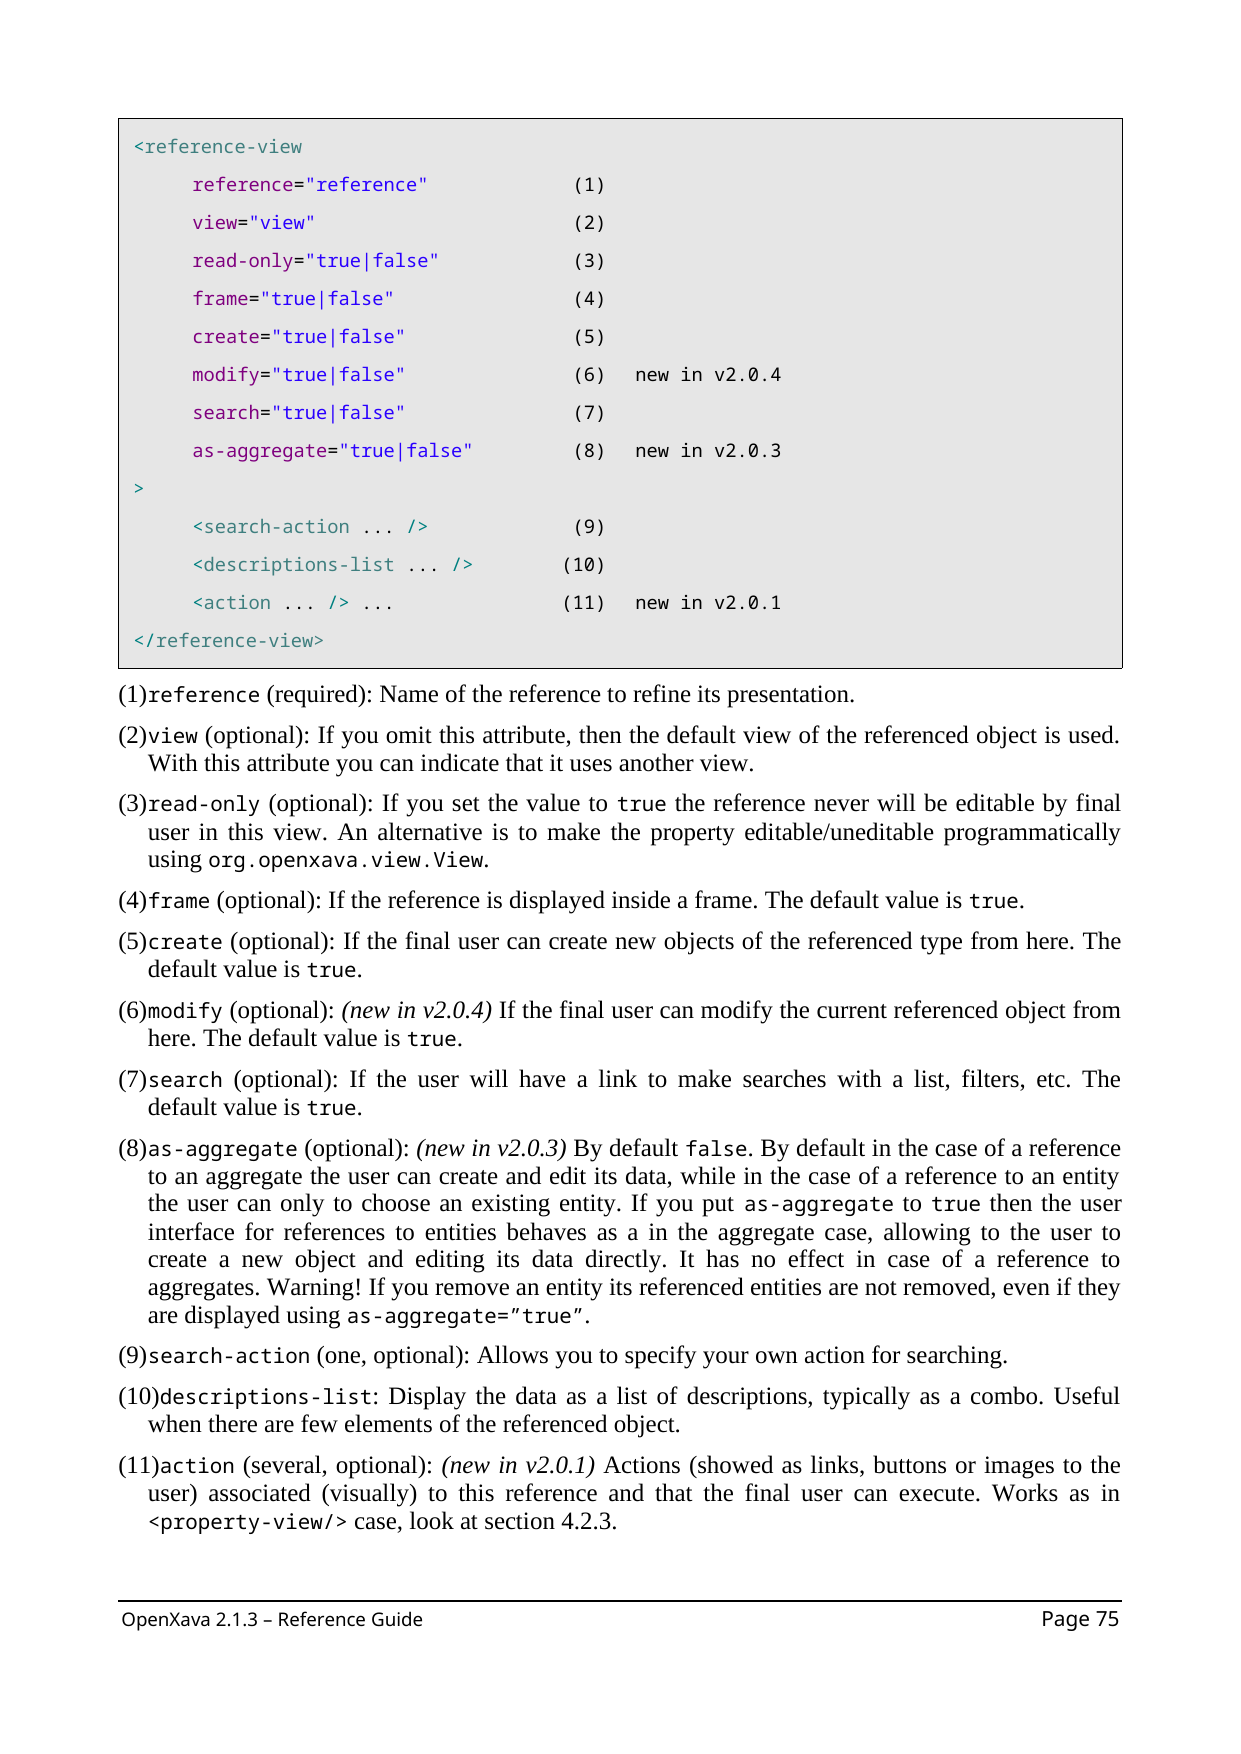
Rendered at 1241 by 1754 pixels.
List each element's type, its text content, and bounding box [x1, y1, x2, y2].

text <reference-view [119, 119, 1122, 156]
list search (optional): If the user will have a link to make searches with a list, filters, etc. The default value is true. [118, 1065, 1122, 1121]
text reference="reference" (1) [119, 156, 1122, 194]
text view="view" (2) [119, 194, 1122, 232]
list search-action (one, optional): Allows you to specify your own action for searching. [118, 1342, 1122, 1370]
text > [119, 460, 1122, 498]
list action (several, optional): (new in v2.0.1) Actions (showed as links, buttons or images to the user) associated (visually) to this reference and that the final user can execute. Works as in <property-view/> case, look at section 4.2.3. [118, 1451, 1122, 1535]
text frame="true|false" (4) [119, 270, 1122, 308]
text as-aggregate="true|false" (8) new in v2.0.3 [119, 422, 1122, 460]
text <search-action ... /> (9) [119, 498, 1122, 536]
text </reference-view> [119, 612, 1122, 668]
text create="true|false" (5) [119, 308, 1122, 346]
list modify (optional): (new in v2.0.4) If the final user can modify the current referenced object from here. The default value is true. [118, 996, 1122, 1052]
list create (optional): If the final user can create new objects of the referenced type from here. The default value is true. [118, 927, 1122, 983]
list read-only (optional): If you set the value to true the reference never will be editable by final user in this view. An alternative is to make the property editable/uneditable programmatically using org.openxava.view.View. [118, 789, 1122, 873]
text <action ... /> ... (11) new in v2.0.1 [119, 574, 1122, 612]
list view (optional): If you omit this attribute, then the default view of the referenced object is used. With this attribute you can indicate that it uses another view. [118, 721, 1122, 777]
text search="true|false" (7) [119, 384, 1122, 422]
list as-aggregate (optional): (new in v2.0.3) By default false. By default in the case of a reference to an aggregate the user can create and edit its data, while in the case of a reference to an entity the user can only to choose an existing entity. If you put as-aggregate to true then the user interface for references to entities behaves as a in the aggregate case, allowing to the user to create a new object and editing its data directly. It has no effect in case of a reference to aggregates. Warning! If you remove an entity its referenced entities are not removed, even if they are displayed using as-aggregate=”true”. [118, 1134, 1122, 1329]
list descriptions-list: Display the data as a list of descriptions, typically as a combo. Useful when there are few elements of the referenced object. [118, 1382, 1122, 1438]
text <descriptions-list ... /> (10) [119, 536, 1122, 574]
text read-only="true|false" (3) [119, 232, 1122, 270]
list reference (required): Name of the reference to refine its presentation. [118, 680, 1122, 708]
list frame (optional): If the reference is displayed inside a frame. The default value is true. [118, 886, 1122, 914]
text modify="true|false" (6) new in v2.0.4 [119, 346, 1122, 384]
